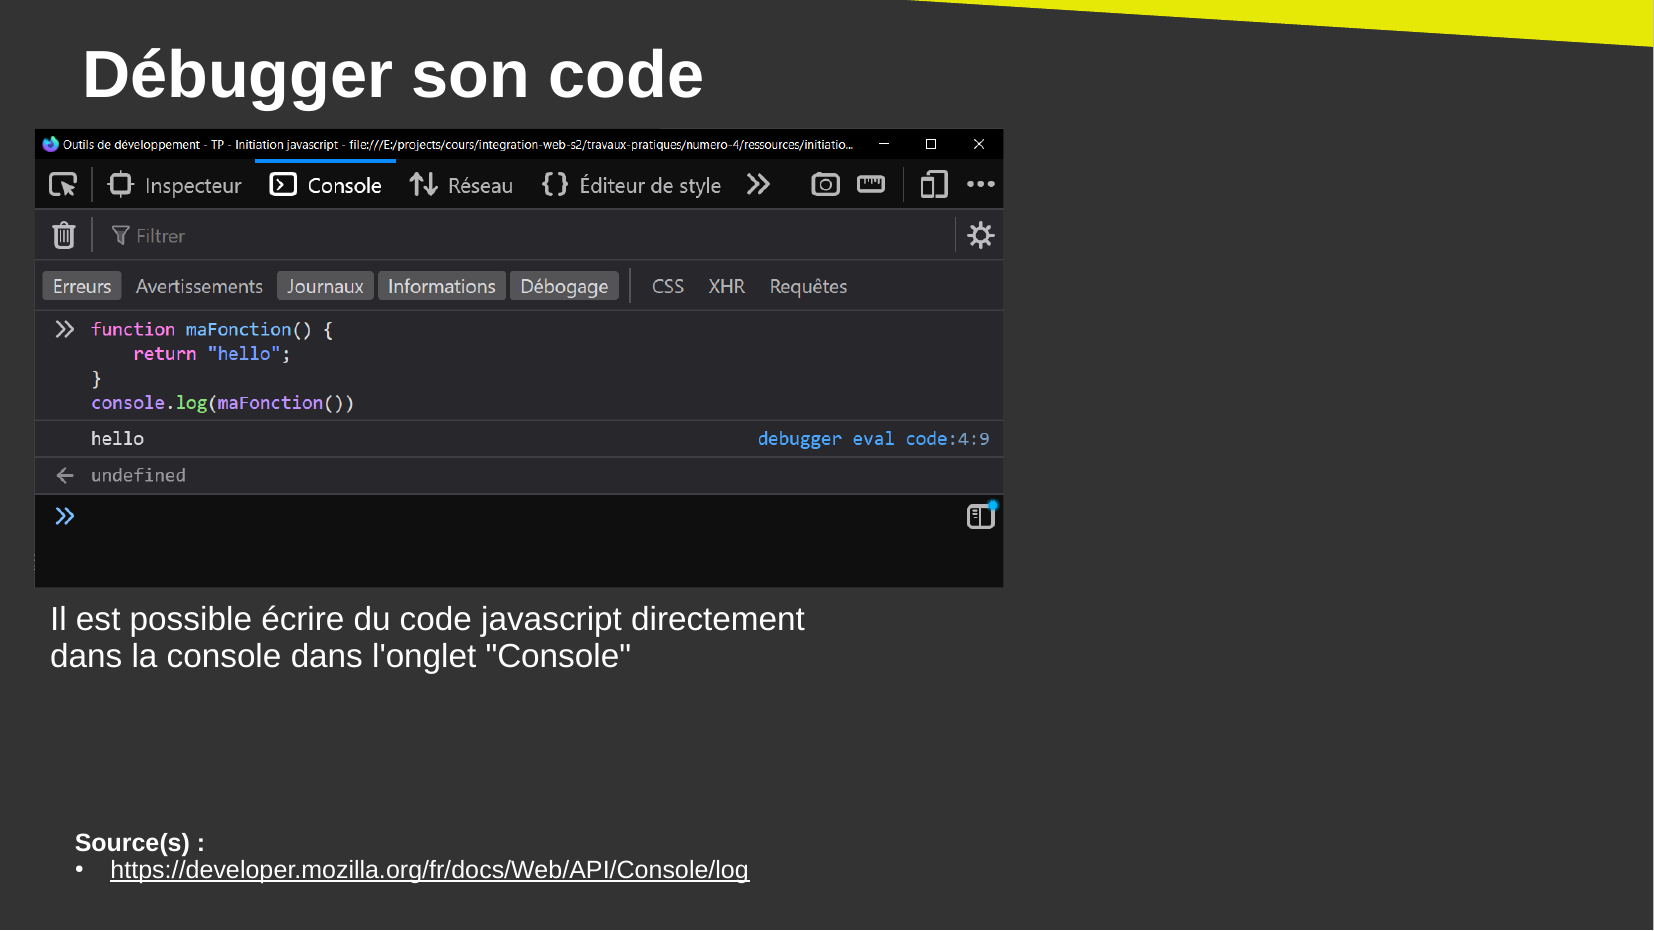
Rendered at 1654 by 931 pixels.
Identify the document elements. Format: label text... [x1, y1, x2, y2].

title Débugger son code [82, 37, 1571, 114]
picture [34, 128, 1004, 588]
text_box Source(s) : https://developer.mozilla.org/fr/docs/Web/API/Console/log [60, 820, 1583, 892]
text_box [907, 0, 1654, 47]
text_box Il est possible écrire du code javascript directement dans la console dans l'onglet "Console" [35, 592, 827, 686]
